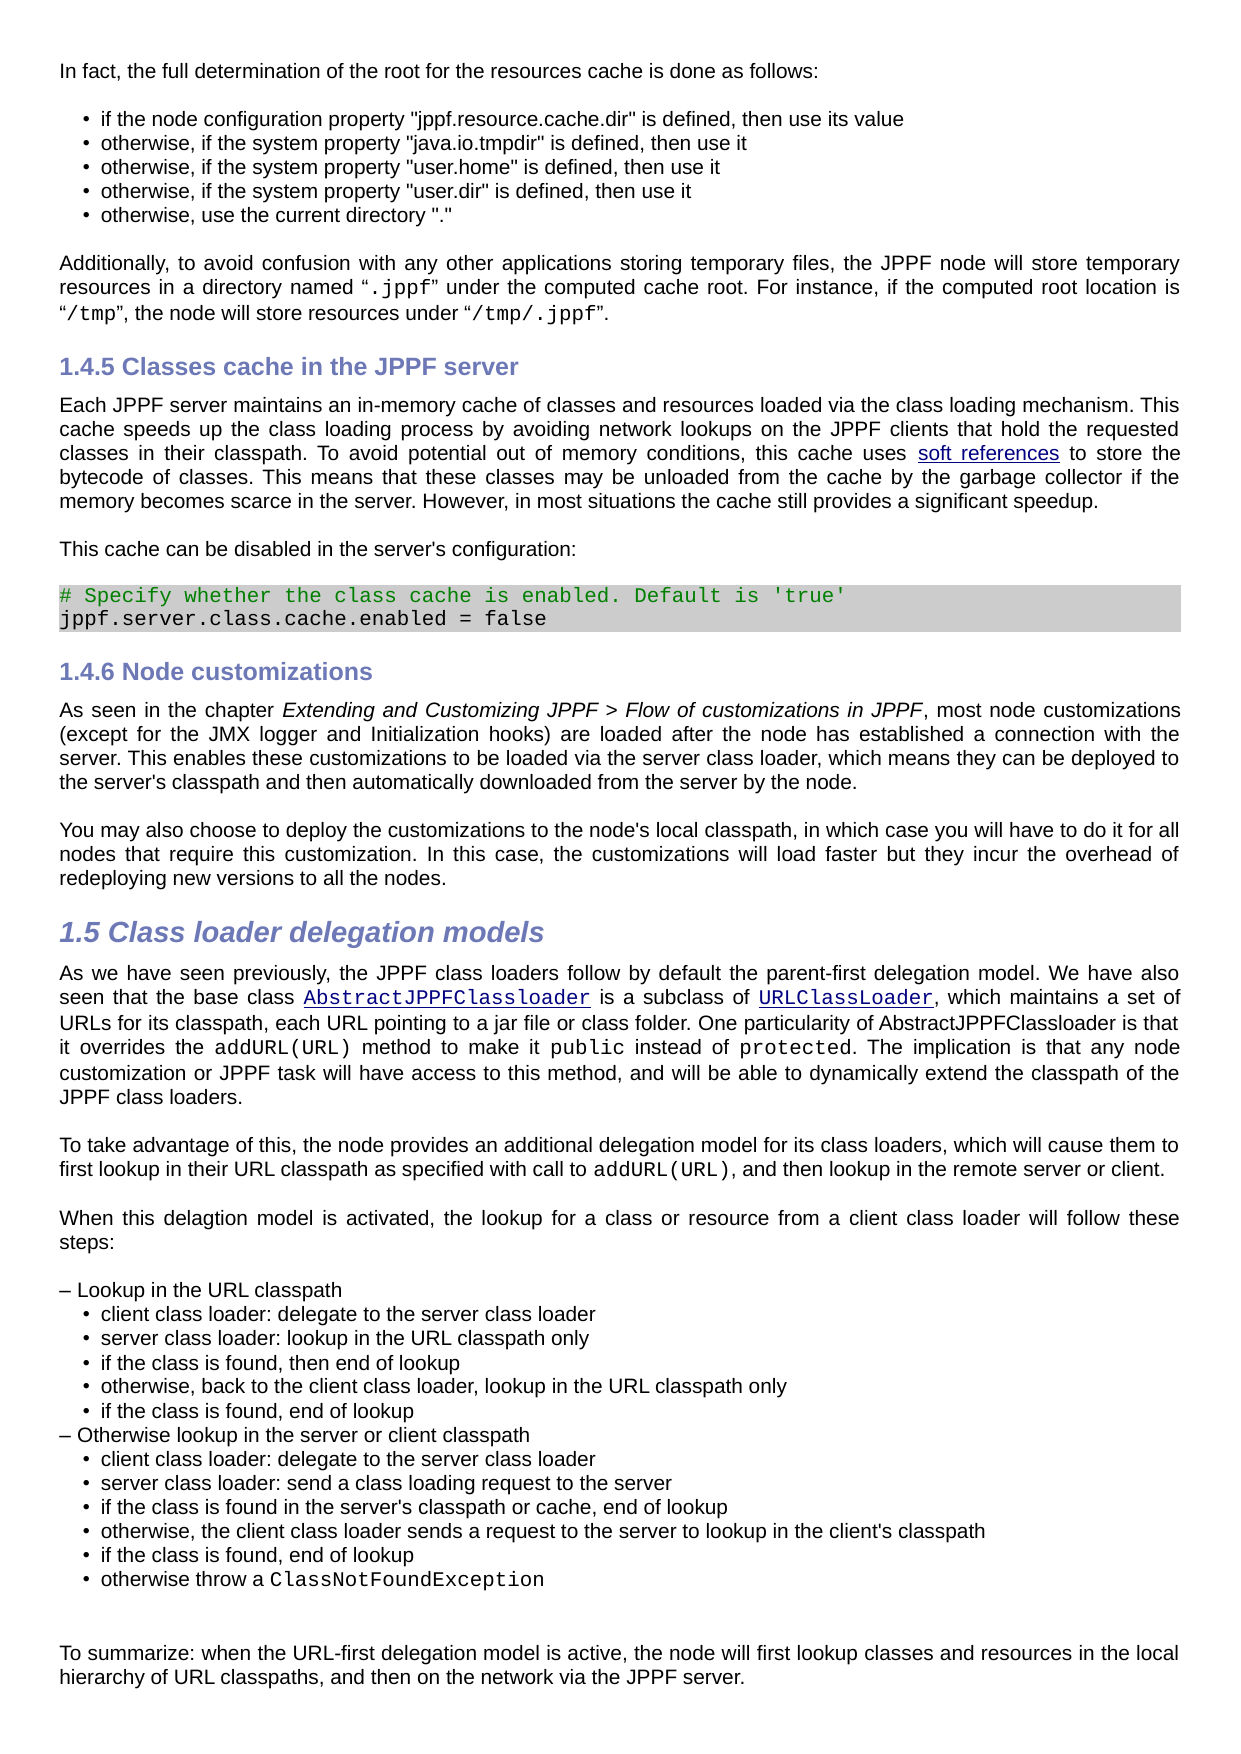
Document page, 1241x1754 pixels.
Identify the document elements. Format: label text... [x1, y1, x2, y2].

list server class loader: send a class loading request to the server [83, 1471, 1181, 1495]
list otherwise, the client class loader sends a request to the server to lookup in the client's classpath [83, 1519, 1181, 1543]
list if the class is found in the server's classpath or cache, end of lookup [83, 1495, 1181, 1519]
text To summarize: when the URL-first delegation model is active, the node will first lookup classes and resources in the local hierarchy of URL classpaths, and then on the network via the JPPF server. [59, 1641, 1181, 1688]
text As we have seen previously, the JPPF class loaders follow by default the parent-first delegation model. We have also seen that the base class AbstractJPPFClassloader is a subclass of URLClassLoader, which maintains a set of URLs for its classpath, each URL pointing to a jar file or class folder. One particularity of AbstractJPPFClassloader is that it overrides the addURL(URL) method to make it public instead of protected. The implication is that any node customization or JPPF task will have access to this method, and will be able to dynamically extend the classpath of the JPPF class loaders. [59, 961, 1181, 1108]
list if the class is found, end of lookup [83, 1398, 1181, 1422]
list otherwise, use the current directory "." [83, 203, 1181, 227]
list if the node configuration property "jppf.resource.cache.dir" is defined, then use its value [83, 107, 1181, 131]
list Otherwise lookup in the server or client classpath [59, 1422, 1181, 1447]
list otherwise, if the system property "java.io.tmpdir" is defined, then use it [83, 131, 1181, 155]
subtitle Classes cache in the JPPF server [59, 352, 1181, 381]
text # Specify whether the class cache is enabled. Default is 'true' [59, 585, 1181, 608]
text You may also choose to deploy the customizations to the node's local classpath, in which case you will have to do it for all nodes that require this customization. In this case, the customizations will load faster but they incur the overhead of redeploying new versions to all the nodes. [59, 818, 1181, 890]
list client class loader: delegate to the server class loader [83, 1447, 1181, 1471]
list otherwise throw a ClassNotFoundException [83, 1567, 1181, 1593]
text To take advantage of this, the node provides an additional delegation model for its class loaders, which will cause them to first lookup in their URL classpath as specified with call to addURL(URL), and then lookup in the remote server or client. [59, 1132, 1181, 1182]
list otherwise, back to the client class loader, lookup in the URL classpath only [83, 1374, 1181, 1398]
list otherwise, if the system property "user.dir" is defined, then use it [83, 179, 1181, 203]
list Lookup in the URL classpath [59, 1278, 1181, 1302]
text This cache can be disabled in the server's configuration: [59, 537, 1181, 561]
list otherwise, if the system property "user.home" is defined, then use it [83, 155, 1181, 179]
list if the class is found, end of lookup [83, 1543, 1181, 1567]
text Additionally, to avoid confusion with any other applications storing temporary files, the JPPF node will store temporary resources in a directory named “.jppf” under the computed cache root. For instance, if the computed root location is “/tmp”, the node will store resources under “/tmp/.jppf”. [59, 251, 1181, 327]
text When this delagtion model is activated, the lookup for a class or resource from a client class loader will follow these steps: [59, 1206, 1181, 1254]
text As seen in the chapter Extending and Customizing JPPF > Flow of customizations in JPPF, most node customizations (except for the JMX logger and Initialization hooks) are loaded after the node has established a connection with the server. This enables these customizations to be loaded via the server class loader, which means they can be deployed to the server's classpath and then automatically downloaded from the server by the node. [59, 698, 1181, 794]
subtitle Class loader delegation models [59, 915, 1181, 948]
list server class loader: lookup in the URL classpath only [83, 1326, 1181, 1350]
text In fact, the full determination of the root for the resources cache is done as follows: [59, 59, 1181, 83]
list client class loader: delegate to the server class loader [83, 1302, 1181, 1326]
text jppf.server.class.cache.enabled = false [59, 608, 1181, 632]
list if the class is found, then end of lookup [83, 1350, 1181, 1374]
text Each JPPF server maintains an in-memory cache of classes and resources loaded via the class loading mechanism. This cache speeds up the class loading process by avoiding network lookups on the JPPF clients that hold the requested classes in their classpath. To avoid potential out of memory conditions, this cache uses soft references to store the bytecode of classes. This means that these classes may be unloaded from the cache by the garbage collector if the memory becomes scarce in the server. However, in most situations the cache still provides a significant speedup. [59, 393, 1181, 513]
subtitle Node customizations [59, 657, 1181, 686]
